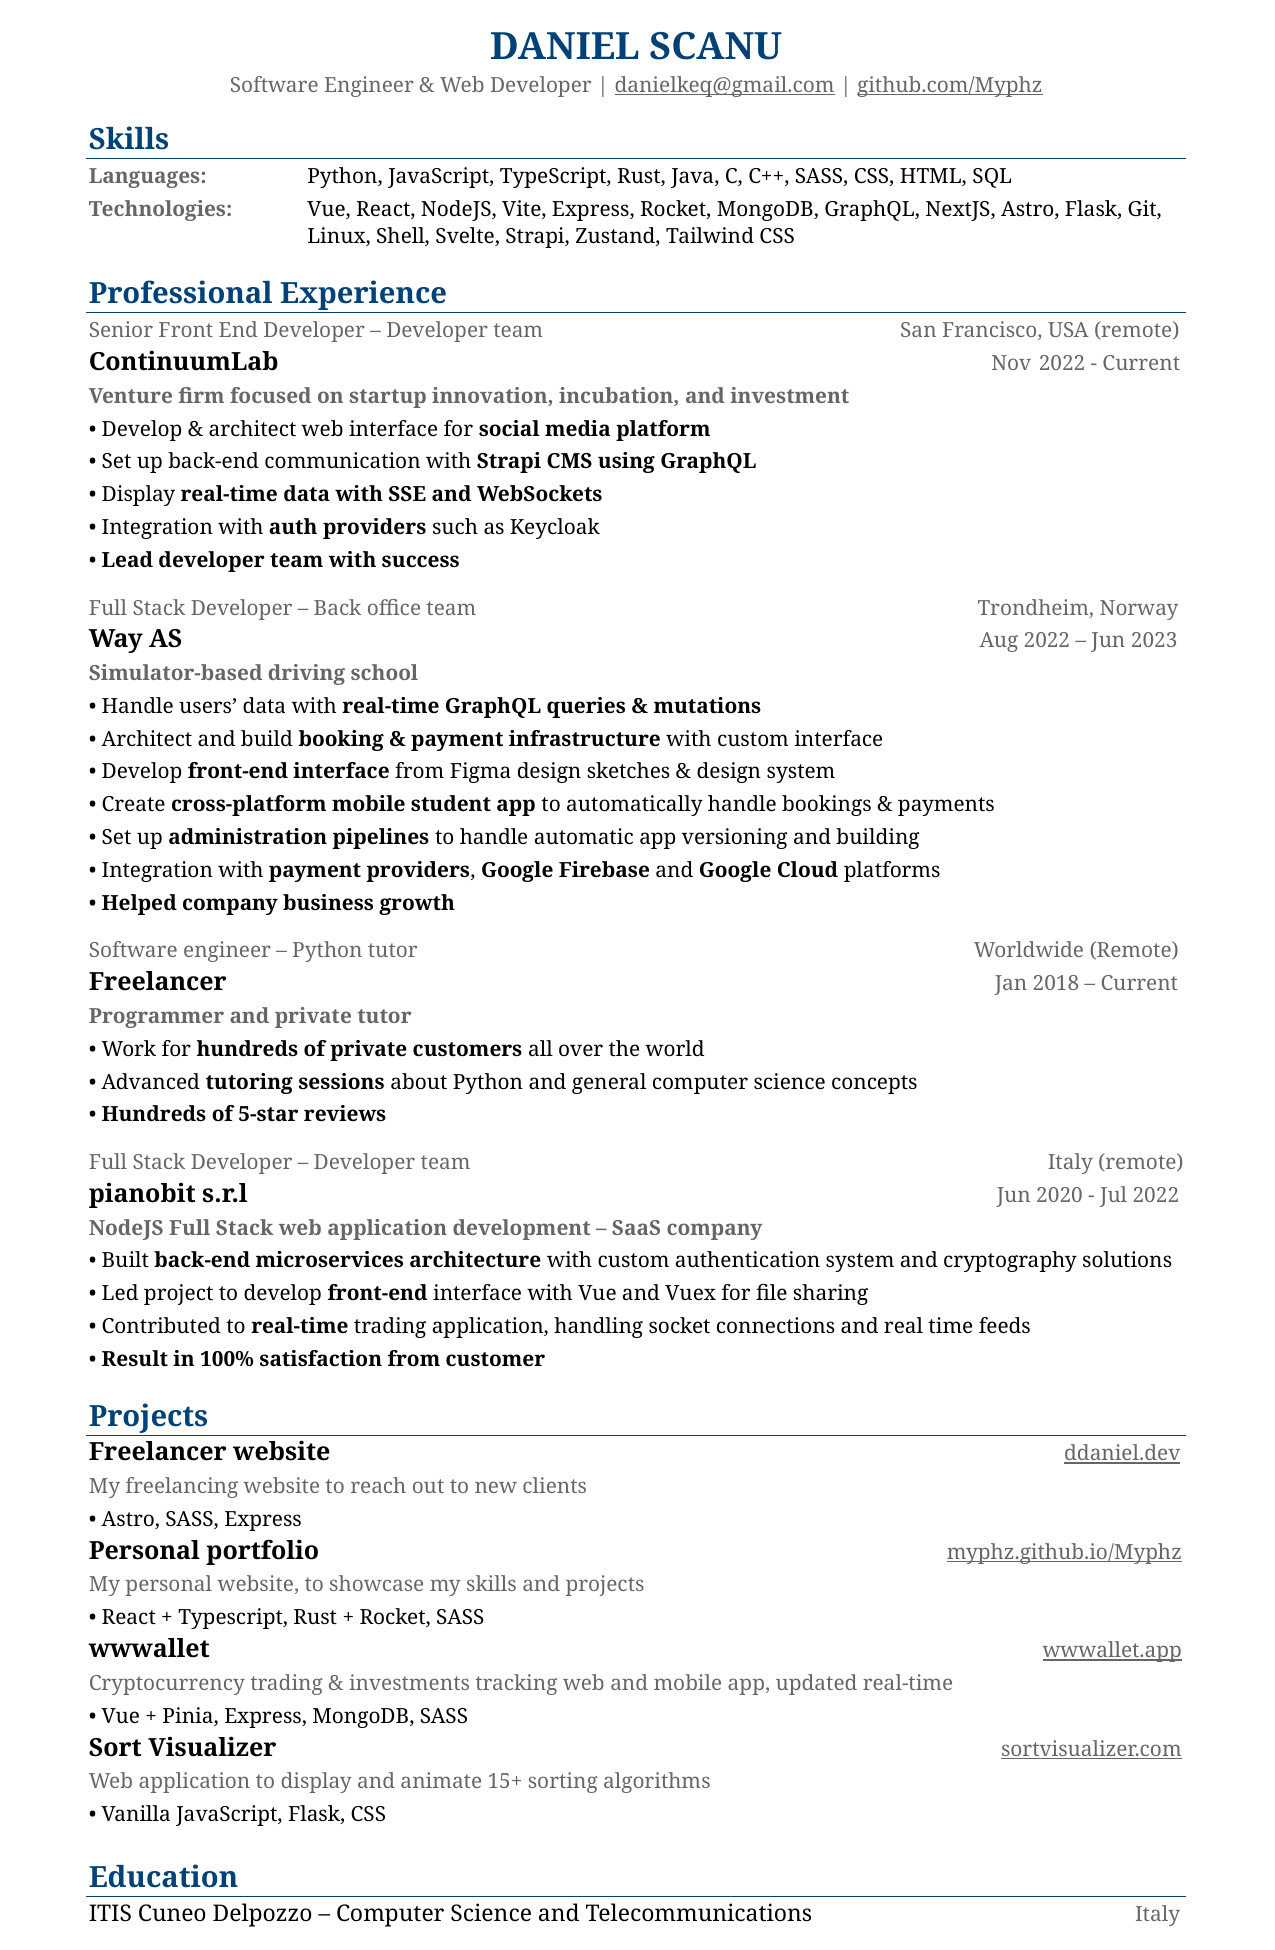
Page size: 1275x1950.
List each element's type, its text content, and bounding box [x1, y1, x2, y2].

text Cryptocurrency trading & investments tracking web and mobile app, updated real-time [86, 1666, 1186, 1699]
text • Vanilla JavaScript, Flask, CSS [86, 1797, 1186, 1830]
text My personal website, to showcase my skills and projects [86, 1567, 1186, 1600]
text • Hundreds of 5-star reviews [86, 1097, 1186, 1130]
text • Advanced tutoring sessions about Python and general computer science concepts [86, 1064, 1186, 1097]
text • Develop front-end interface from Figma design sketches & design system [86, 754, 1186, 787]
text Personal portfolio myphz.github.io/Myphz [86, 1534, 1186, 1567]
text • Display real-time data with SSE and WebSockets [86, 477, 1186, 510]
text Education [86, 1863, 1186, 1896]
text wwwallet wwwallet.app [86, 1633, 1186, 1666]
text • Set up administration pipelines to handle automatic app versioning and building [86, 820, 1186, 853]
text • Contributed to real-time trading application, handling socket connections and real time feeds [86, 1309, 1186, 1342]
text Freelancer Jan 2018 – Current [86, 966, 1186, 999]
text • Handle users’ data with real-time GraphQL queries & mutations [86, 689, 1186, 722]
text Skills [86, 124, 1186, 158]
text • Develop & architect web interface for social media platform [86, 412, 1186, 444]
text Technologies: Vue, React, NodeJS, Vite, Express, Rocket, MongoDB, GraphQL, NextJS, Astro, Flask, Git, Linux, Shell, Svelte, Strapi, Zustand, Tailwind CSS [86, 192, 1186, 252]
text Venture firm focused on startup innovation, incubation, and investment [86, 379, 1186, 412]
text ContinuumLab Nov 2022 - Current [86, 346, 1186, 379]
text Professional Experience [86, 278, 1186, 312]
text • Led project to develop front-end interface with Vue and Vuex for file sharing [86, 1276, 1186, 1309]
text Freelancer website ddaniel.dev [86, 1436, 1186, 1469]
text NodeJS Full Stack web application development – SaaS company [86, 1211, 1186, 1243]
text Software engineer – Python tutor Worldwide (Remote) [86, 933, 1186, 966]
text My freelancing website to reach out to new clients [86, 1469, 1186, 1502]
text • Integration with auth providers such as Keycloak [86, 510, 1186, 543]
text • Set up back-end communication with Strapi CMS using GraphQL [86, 444, 1186, 477]
text Simulator-based driving school [86, 656, 1186, 689]
text Full Stack Developer – Back office team Trondheim, Norway [86, 590, 1186, 623]
text • Create cross-platform mobile student app to automatically handle bookings & payments [86, 787, 1186, 820]
text Web application to display and animate 15+ sorting algorithms [86, 1764, 1186, 1797]
text Projects [86, 1402, 1186, 1435]
text • Integration with payment providers, Google Firebase and Google Cloud platforms [86, 853, 1186, 886]
text ITIS Cuneo Delpozzo – Computer Science and Telecommunications Italy [86, 1897, 1186, 1930]
text DANIEL SCANU [86, 19, 1186, 71]
text • Helped company business growth [86, 886, 1186, 918]
text Full Stack Developer – Developer team Italy (remote) [86, 1145, 1186, 1178]
text • Work for hundreds of private customers all over the world [86, 1032, 1186, 1064]
text • React + Typescript, Rust + Rocket, SASS [86, 1600, 1186, 1633]
text Languages: Python, JavaScript, TypeScript, Rust, Java, C, C++, SASS, CSS, HTML, SQL [86, 159, 1186, 192]
text Sort Visualizer sortvisualizer.com [86, 1731, 1186, 1764]
text • Astro, SASS, Express [86, 1502, 1186, 1534]
text Programmer and private tutor [86, 999, 1186, 1032]
text • Lead developer team with success [86, 543, 1186, 576]
text • Vue + Pinia, Express, MongoDB, SASS [86, 1699, 1186, 1731]
text Software Engineer & Web Developer | danielkeq@gmail.com | github.com/Myphz [86, 71, 1186, 97]
text pianobit s.r.l Jun 2020 - Jul 2022 [86, 1178, 1186, 1211]
text Way AS Aug 2022 – Jun 2023 [86, 623, 1186, 656]
text • Architect and build booking & payment infrastructure with custom interface [86, 722, 1186, 754]
text • Built back-end microservices architecture with custom authentication system and cryptography solutions [86, 1243, 1186, 1276]
text • Result in 100% satisfaction from customer [86, 1342, 1186, 1375]
text Senior Front End Developer – Developer team San Francisco, USA (remote) [86, 313, 1186, 346]
